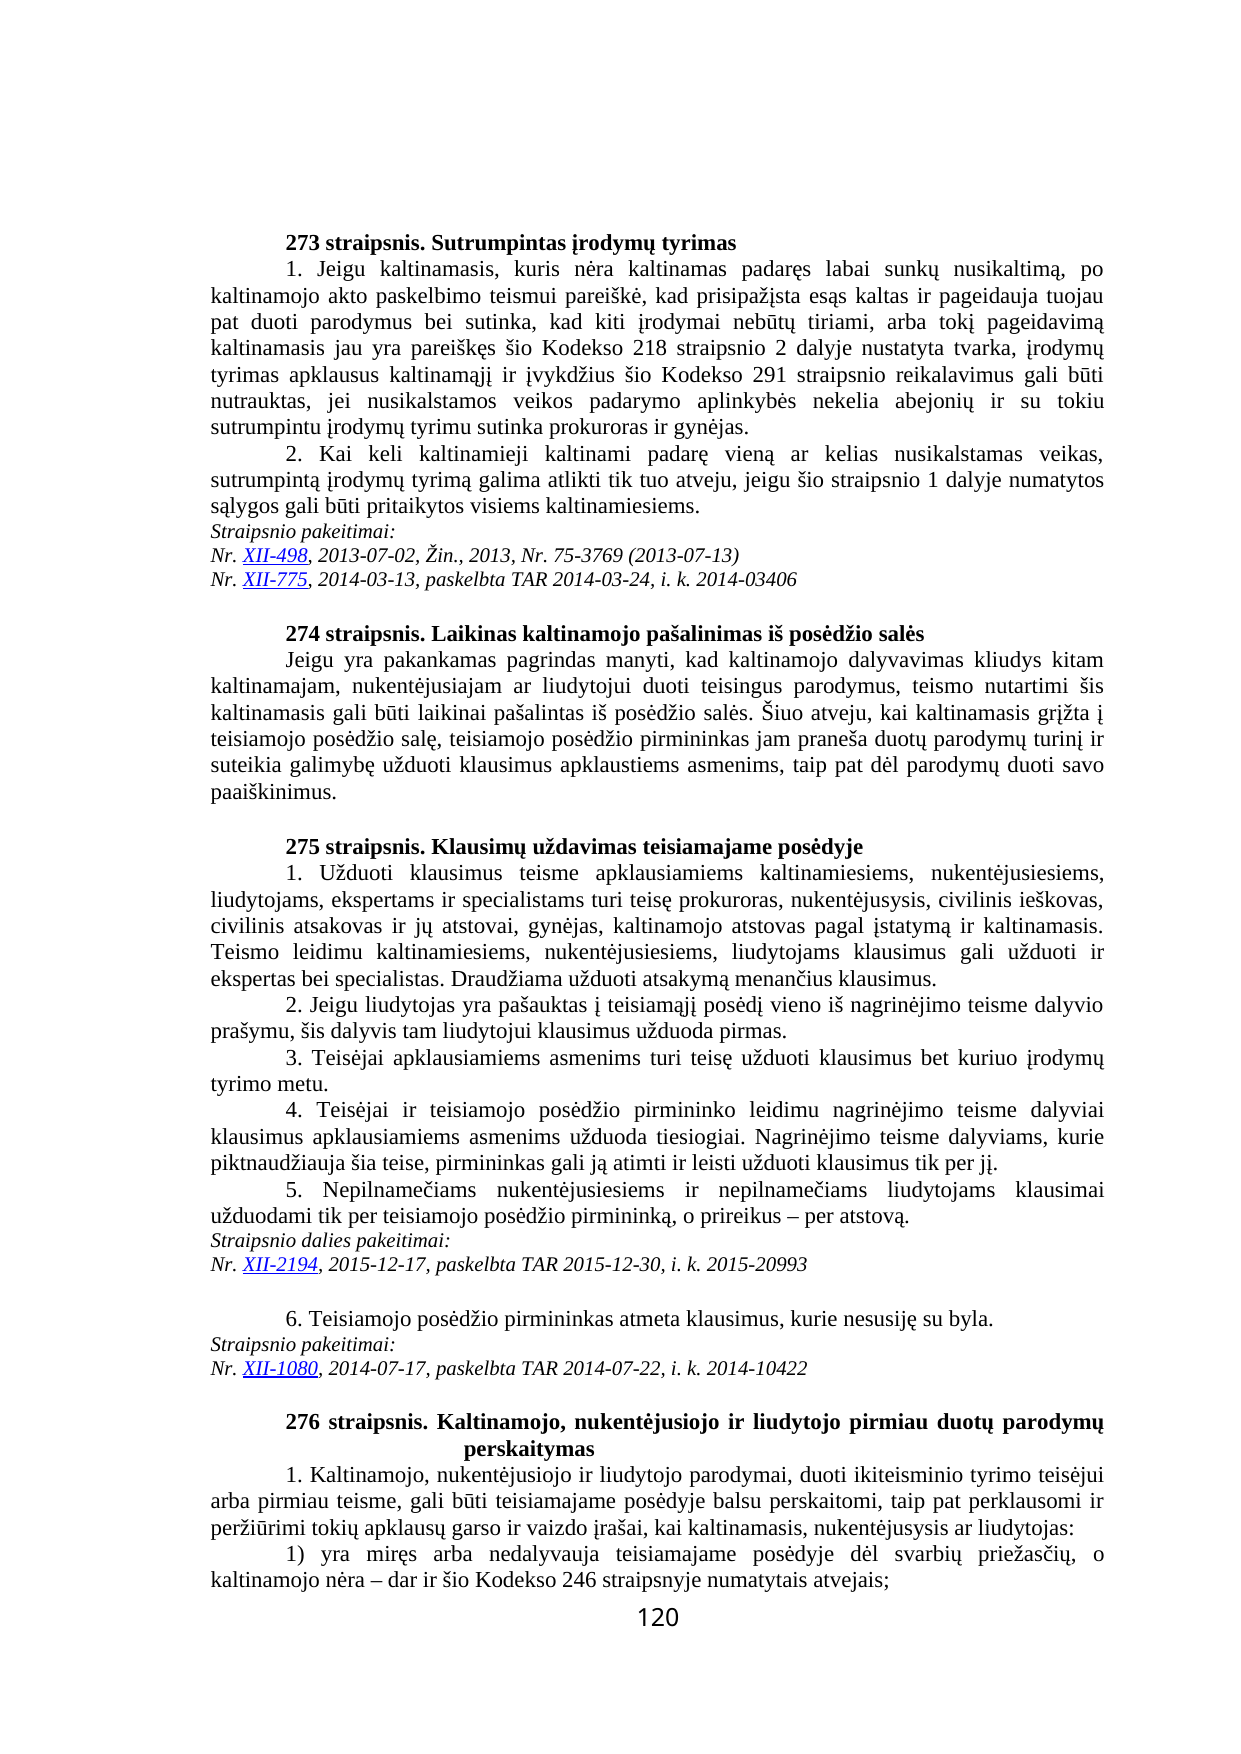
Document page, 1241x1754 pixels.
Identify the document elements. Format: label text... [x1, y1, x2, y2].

text 276 straipsnis. Kaltinamojo, nukentėjusiojo ir liudytojo pirmiau duotų parodymų perskaitymas [285, 1408, 1105, 1461]
text Straipsnio pakeitimai: [210, 1332, 1105, 1356]
text 275 straipsnis. Klausimų uždavimas teisiamajame posėdyje [210, 833, 1105, 859]
text 3. Teisėjai apklausiamiems asmenims turi teisę užduoti klausimus bet kuriuo įrodymų tyrimo metu. [210, 1044, 1105, 1097]
text 6. Teisiamojo posėdžio pirmininkas atmeta klausimus, kurie nesusiję su byla. [210, 1305, 1105, 1332]
text 2. Jeigu liudytojas yra pašauktas į teisiamąjį posėdį vieno iš nagrinėjimo teisme dalyvio prašymu, šis dalyvis tam liudytojui klausimus užduoda pirmas. [210, 991, 1105, 1044]
text 4. Teisėjai ir teisiamojo posėdžio pirmininko leidimu nagrinėjimo teisme dalyviai klausimus apklausiamiems asmenims užduoda tiesiogiai. Nagrinėjimo teisme dalyviams, kurie piktnaudžiauja šia teise, pirmininkas gali ją atimti ir leisti užduoti klausimus tik per jį. [210, 1097, 1105, 1176]
text 1) yra miręs arba nedalyvauja teisiamajame posėdyje dėl svarbių priežasčių, o kaltinamojo nėra – dar ir šio Kodekso 246 straipsnyje numatytais atvejais; [210, 1540, 1105, 1593]
text Straipsnio pakeitimai: [210, 519, 1105, 543]
text 5. Nepilnamečiams nukentėjusiesiems ir nepilnamečiams liudytojams klausimai užduodami tik per teisiamojo posėdžio pirmininką, o prireikus – per atstovą. [210, 1176, 1105, 1228]
text 273 straipsnis. Sutrumpintas įrodymų tyrimas [210, 229, 1105, 255]
text Straipsnio dalies pakeitimai: [210, 1228, 1105, 1252]
text 1. Kaltinamojo, nukentėjusiojo ir liudytojo parodymai, duoti ikiteisminio tyrimo teisėjui arba pirmiau teisme, gali būti teisiamajame posėdyje balsu perskaitomi, taip pat perklausomi ir peržiūrimi tokių apklausų garso ir vaizdo įrašai, kai kaltinamasis, nukentėjusysis ar liudytojas: [210, 1461, 1105, 1540]
text Jeigu yra pakankamas pagrindas manyti, kad kaltinamojo dalyvavimas kliudys kitam kaltinamajam, nukentėjusiajam ar liudytojui duoti teisingus parodymus, teismo nutartimi šis kaltinamasis gali būti laikinai pašalintas iš posėdžio salės. Šiuo atveju, kai kaltinamasis grįžta į teisiamojo posėdžio salę, teisiamojo posėdžio pirmininkas jam praneša duotų parodymų turinį ir suteikia galimybę užduoti klausimus apklaustiems asmenims, taip pat dėl parodymų duoti savo paaiškinimus. [210, 646, 1105, 804]
text Nr. XII-2194, 2015-12-17, paskelbta TAR 2015-12-30, i. k. 2015-20993 [210, 1252, 1105, 1276]
text Nr. XII-498, 2013-07-02, Žin., 2013, Nr. 75-3769 (2013-07-13) [210, 543, 1105, 567]
text 1. Jeigu kaltinamasis, kuris nėra kaltinamas padaręs labai sunkų nusikaltimą, po kaltinamojo akto paskelbimo teismui pareiškė, kad prisipažįsta esąs kaltas ir pageidauja tuojau pat duoti parodymus bei sutinka, kad kiti įrodymai nebūtų tiriami, arba tokį pageidavimą kaltinamasis jau yra pareiškęs šio Kodekso 218 straipsnio 2 dalyje nustatyta tvarka, įrodymų tyrimas apklausus kaltinamąjį ir įvykdžius šio Kodekso 291 straipsnio reikalavimus gali būti nutrauktas, jei nusikalstamos veikos padarymo aplinkybės nekelia abejonių ir su tokiu sutrumpintu įrodymų tyrimu sutinka prokuroras ir gynėjas. [210, 255, 1105, 440]
text 1. Užduoti klausimus teisme apklausiamiems kaltinamiesiems, nukentėjusiesiems, liudytojams, ekspertams ir specialistams turi teisę prokuroras, nukentėjusysis, civilinis ieškovas, civilinis atsakovas ir jų atstovai, gynėjas, kaltinamojo atstovas pagal įstatymą ir kaltinamasis. Teismo leidimu kaltinamiesiems, nukentėjusiesiems, liudytojams klausimus gali užduoti ir ekspertas bei specialistas. Draudžiama užduoti atsakymą menančius klausimus. [210, 859, 1105, 991]
text Nr. XII-1080, 2014-07-17, paskelbta TAR 2014-07-22, i. k. 2014-10422 [210, 1356, 1105, 1380]
text 2. Kai keli kaltinamieji kaltinami padarę vieną ar kelias nusikalstamas veikas, sutrumpintą įrodymų tyrimą galima atlikti tik tuo atveju, jeigu šio straipsnio 1 dalyje numatytos sąlygos gali būti pritaikytos visiems kaltinamiesiems. [210, 440, 1105, 519]
text 274 straipsnis. Laikinas kaltinamojo pašalinimas iš posėdžio salės [210, 620, 1105, 646]
text Nr. XII-775, 2014-03-13, paskelbta TAR 2014-03-24, i. k. 2014-03406 [210, 567, 1105, 591]
